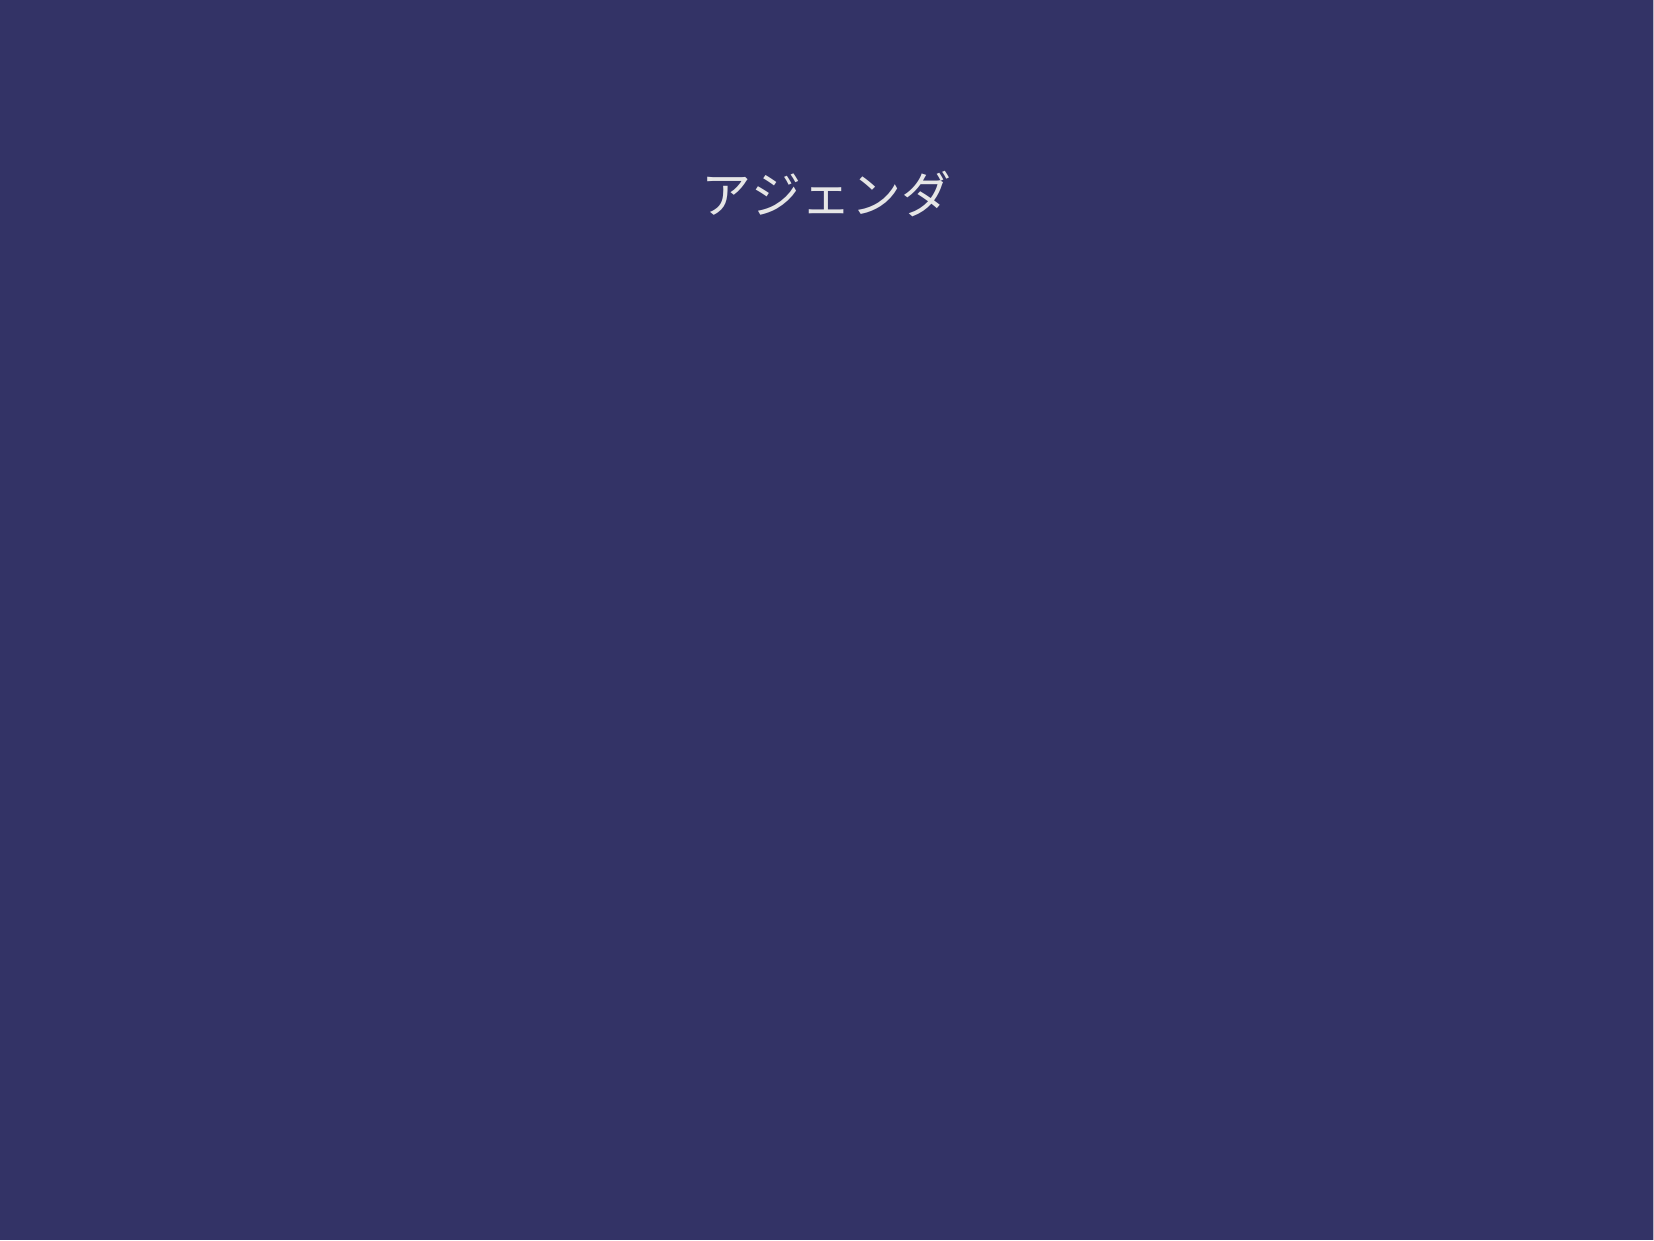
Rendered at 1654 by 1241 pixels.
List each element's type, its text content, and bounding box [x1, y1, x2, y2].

title アジェンダ [118, 90, 1536, 298]
